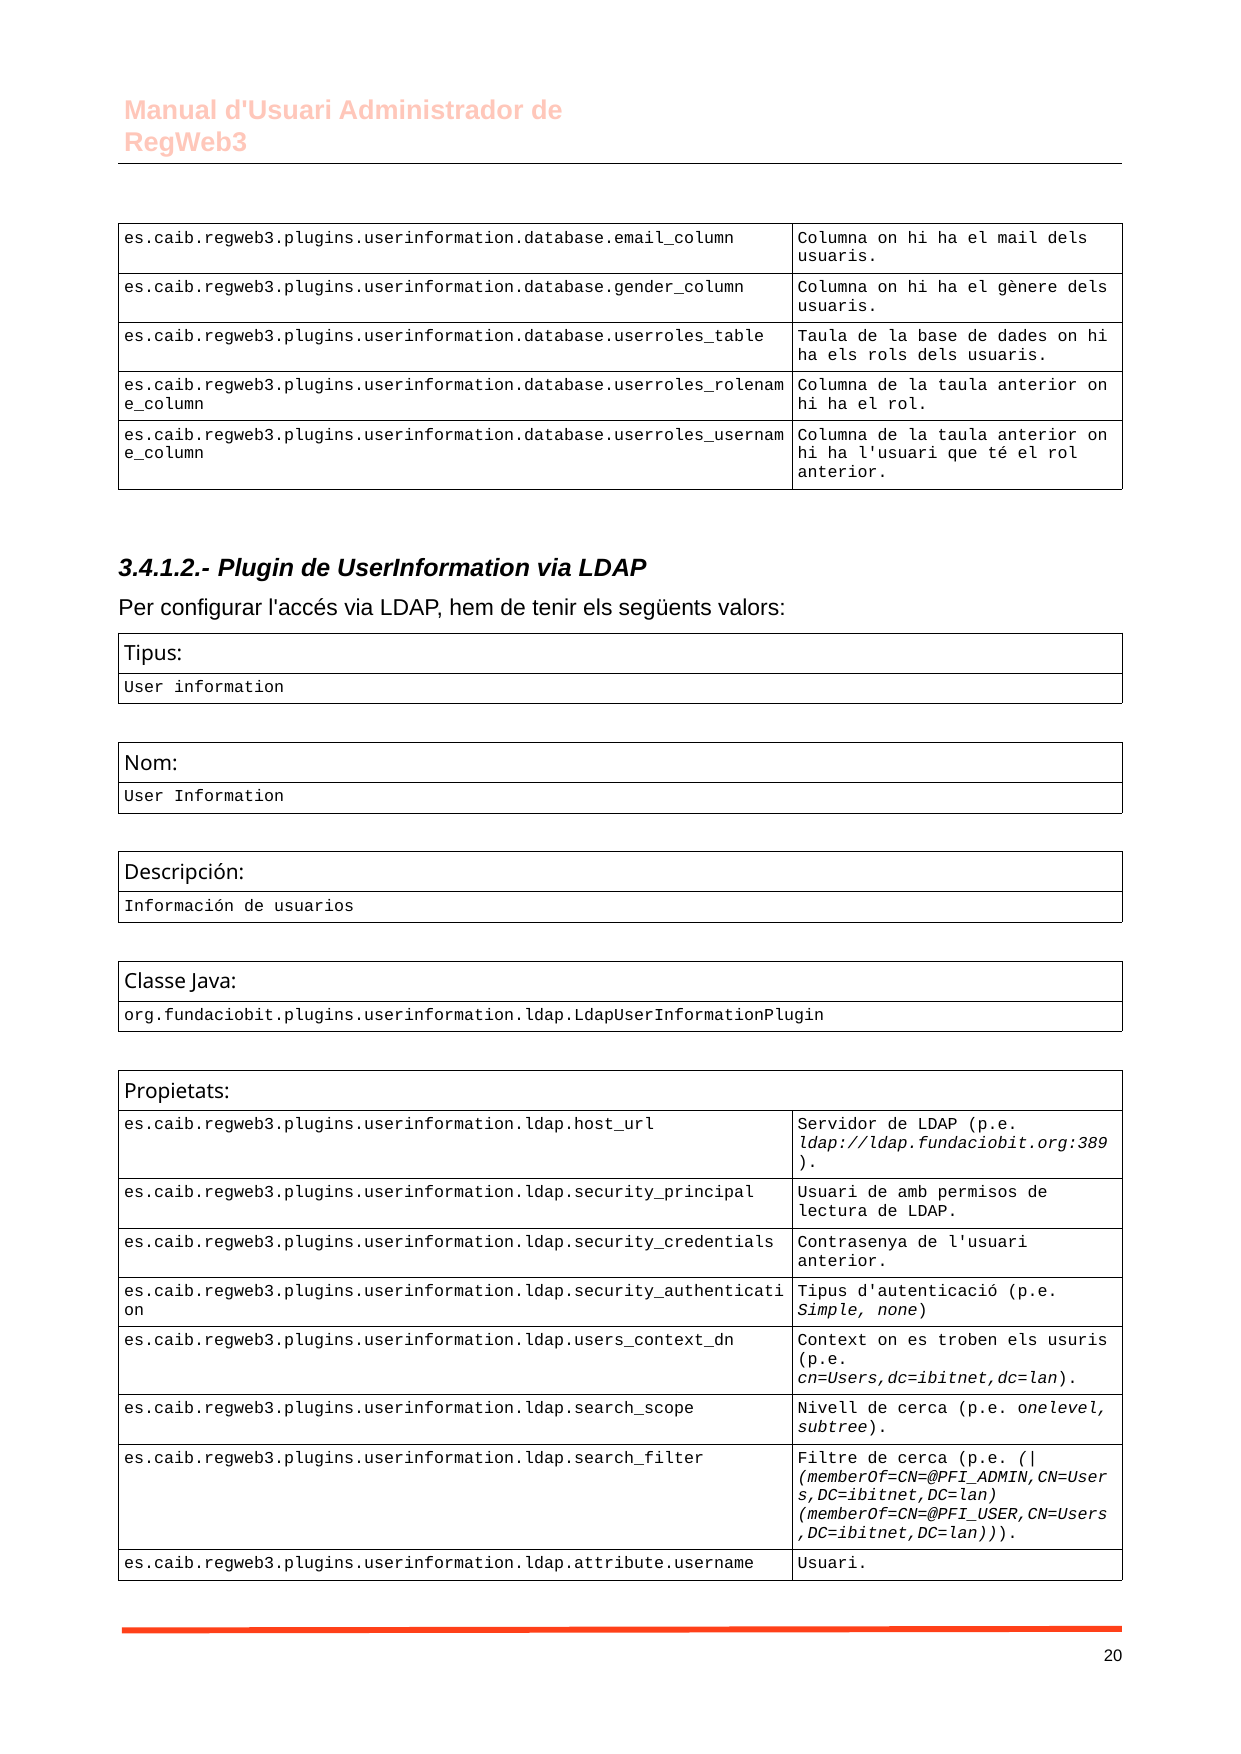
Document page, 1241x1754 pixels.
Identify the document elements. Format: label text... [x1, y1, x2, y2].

table_cell es.caib.regweb3.plugins.userinformation.ldap.security_credentials [119, 1229, 792, 1277]
table_cell es.caib.regweb3.plugins.userinformation.ldap.security_authentication [119, 1278, 792, 1326]
table_cell org.fundaciobit.plugins.userinformation.ldap.LdapUserInformationPlugin [119, 1002, 1122, 1031]
table_cell User Information [119, 783, 1122, 812]
table_cell Contrasenya de l'usuari anterior. [793, 1229, 1122, 1277]
table_cell Columna de la taula anterior on hi ha el rol. [793, 372, 1122, 420]
table_cell Filtre de cerca (p.e. (|(memberOf=CN=@PFI_ADMIN,CN=Users,DC=ibitnet,DC=lan)(memberOf=CN=@PFI_USER,CN=Users,DC=ibitnet,DC=lan))). [793, 1445, 1122, 1549]
table_cell Columna on hi ha el gènere dels usuaris. [793, 274, 1122, 322]
table_cell Tipus d'autenticació (p.e. Simple, none) [793, 1278, 1122, 1326]
table_cell Nivell de cerca (p.e. onelevel, subtree). [793, 1395, 1122, 1443]
table_cell es.caib.regweb3.plugins.userinformation.ldap.host_url [119, 1111, 792, 1178]
table_cell es.caib.regweb3.plugins.userinformation.ldap.attribute.username [119, 1550, 792, 1580]
table_cell Servidor de LDAP (p.e. ldap://ldap.fundaciobit.org:389). [793, 1111, 1122, 1178]
table_cell es.caib.regweb3.plugins.userinformation.ldap.security_principal [119, 1179, 792, 1227]
table_cell Columna de la taula anterior on hi ha l'usuari que té el rol anterior. [793, 421, 1122, 488]
table_cell es.caib.regweb3.plugins.userinformation.ldap.search_scope [119, 1395, 792, 1443]
table_cell Información de usuarios [119, 892, 1122, 922]
text Per configurar l'accés via LDAP, hem de tenir els següents valors: [118, 594, 1122, 620]
table_header Descripción: [119, 852, 1122, 891]
table_cell es.caib.regweb3.plugins.userinformation.ldap.users_context_dn [119, 1327, 792, 1394]
table_cell es.caib.regweb3.plugins.userinformation.database.userroles_username_column [119, 421, 792, 488]
table_header Classe Java: [119, 962, 1122, 1001]
table_cell es.caib.regweb3.plugins.userinformation.ldap.search_filter [119, 1445, 792, 1549]
table_cell Taula de la base de dades on hi ha els rols dels usuaris. [793, 323, 1122, 371]
table_cell es.caib.regweb3.plugins.userinformation.database.email_column [119, 224, 792, 273]
table_cell es.caib.regweb3.plugins.userinformation.database.userroles_table [119, 323, 792, 371]
table_cell User information [119, 674, 1122, 703]
table_header Tipus: [119, 634, 1122, 673]
subtitle Plugin de UserInformation via LDAP [118, 552, 1122, 581]
table_header Nom: [119, 743, 1122, 782]
table_cell es.caib.regweb3.plugins.userinformation.database.gender_column [119, 274, 792, 322]
table_header Propietats: [119, 1071, 1122, 1110]
table_cell es.caib.regweb3.plugins.userinformation.database.userroles_rolename_column [119, 372, 792, 420]
table_cell Usuari de amb permisos de lectura de LDAP. [793, 1179, 1122, 1227]
table_cell Context on es troben els usuris (p.e. cn=Users,dc=ibitnet,dc=lan). [793, 1327, 1122, 1394]
table_cell Columna on hi ha el mail dels usuaris. [793, 224, 1122, 273]
table_cell Usuari. [793, 1550, 1122, 1580]
